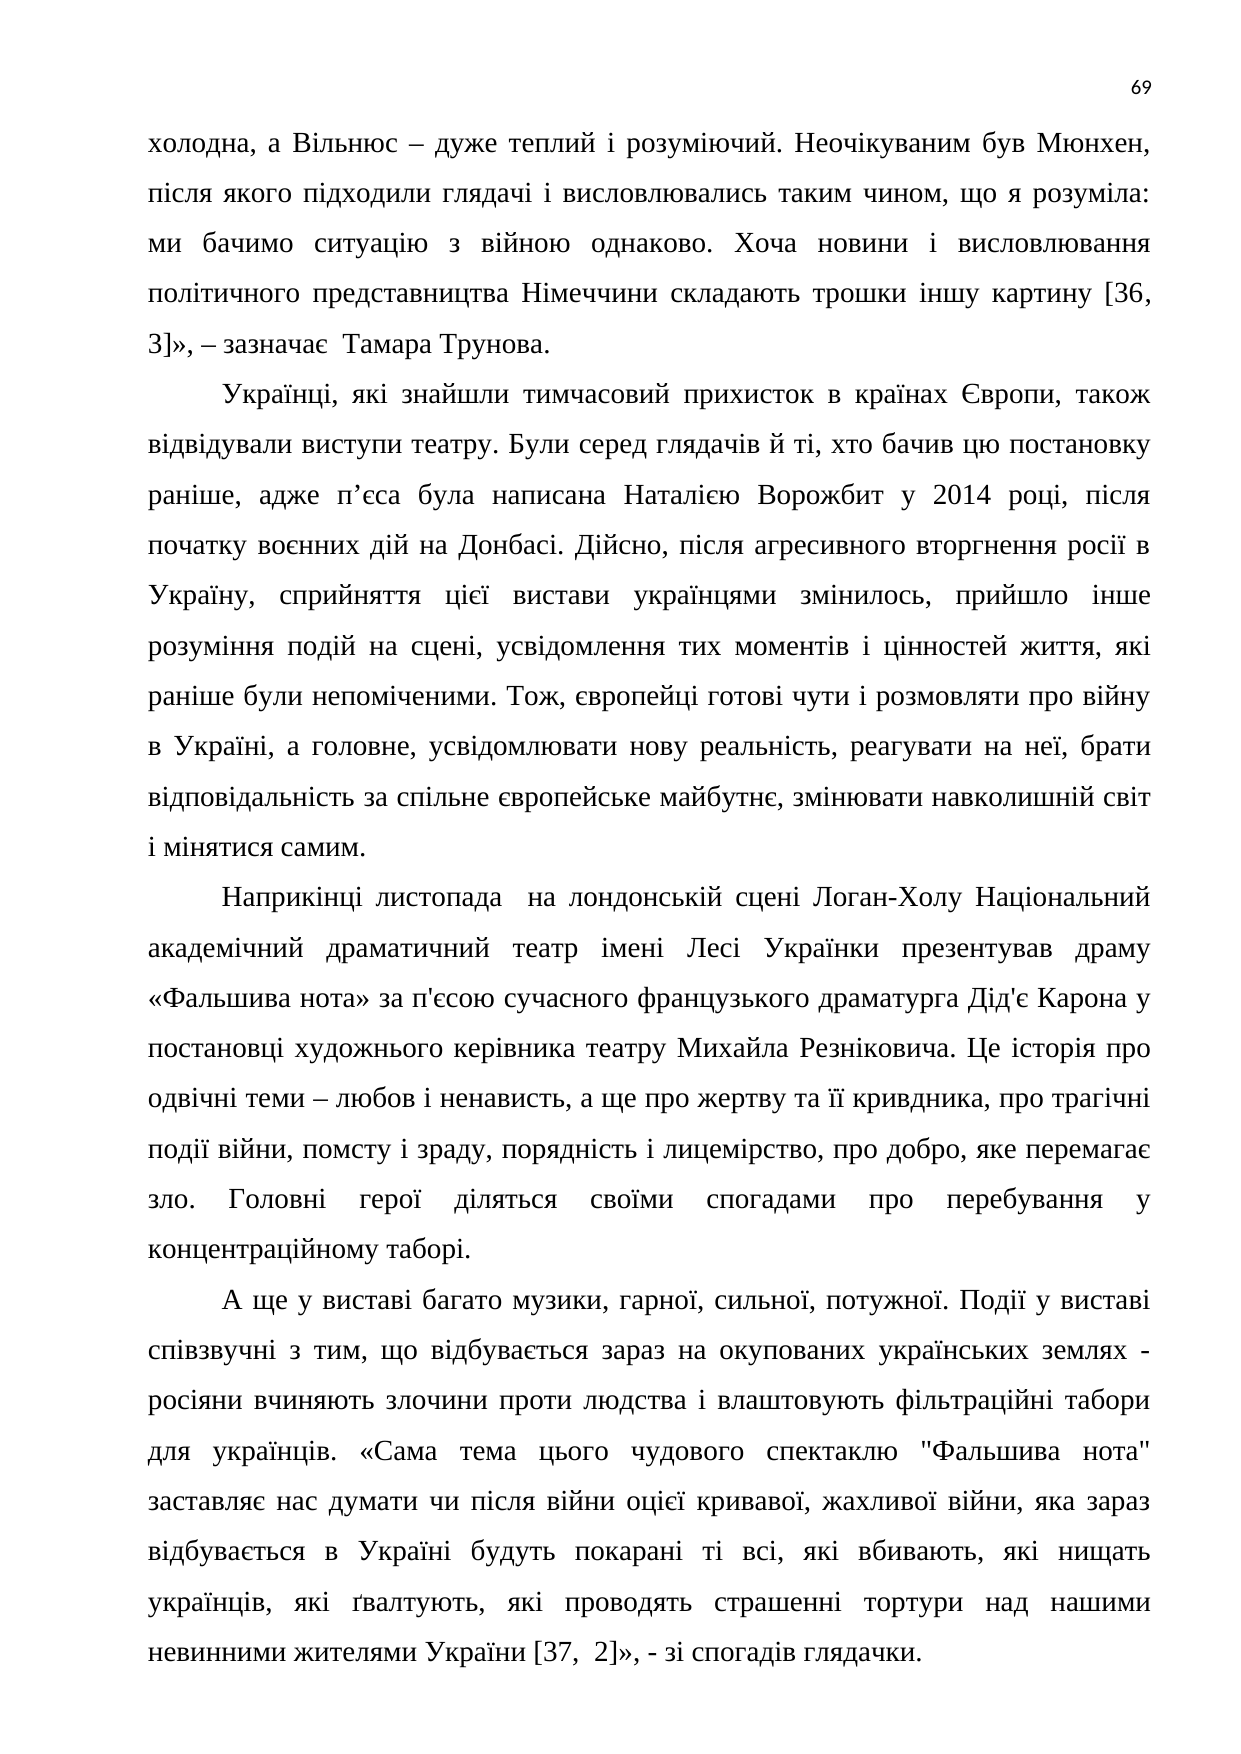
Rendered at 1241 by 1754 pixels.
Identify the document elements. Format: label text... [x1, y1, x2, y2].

text А ще у виставі багато музики, гарної, сильної, потужної. Події у виставі співзвучні з тим, що відбувається зараз на окупованих українських землях - росіяни вчиняють злочини проти людства і влаштовують фільтраційні табори для українців. «Сама тема цього чудового спектаклю "Фальшива нота" заставляє нас думати чи після війни оцієї кривавої, жахливої війни, яка зараз відбувається в Україні будуть покарані ті всі, які вбивають, які нищать українців, які ґвалтують, які проводять страшенні тортури над нашими невинними жителями України [37, 2]», - зі спогадів глядачки. [148, 1282, 1152, 1668]
text Українці, які знайшли тимчасовий прихисток в країнах Європи, також відвідували виступи театру. Були серед глядачів й ті, хто бачив цю постановку раніше, адже п’єса була написана Наталією Ворожбит у 2014 році, після початку воєнних дій на Донбасі. Дійсно, після агресивного вторгнення росії в Україну, сприйняття цієї вистави українцями змінилось, прийшло інше розуміння подій на сцені, усвідомлення тих моментів і цінностей життя, які раніше були непоміченими. Тож, європейці готові чути і розмовляти про війну в Україні, а головне, усвідомлювати нову реальність, реагувати на неї, брати відповідальність за спільне європейське майбутнє, змінювати навколишній світ і мінятися самим. [148, 376, 1152, 863]
text холодна, а Вільнюс – дуже теплий і розуміючий. Неочікуваним був Мюнхен, після якого підходили глядачі і висловлювались таким чином, що я розуміла: ми бачимо ситуацію з війною однаково. Хоча новини і висловлювання політичного представництва Німеччини складають трошки іншу картину [36, 3]», – зазначає Тамара Трунова. [148, 125, 1152, 359]
text Наприкінці листопада на лондонській сцені Логан-Холу Національний академічний драматичний театр імені Лесі Українки презентував драму «Фальшива нота» за п'єсою сучасного французького драматурга Дід'є Карона у постановці художнього керівника театру Михайла Резніковича. Це історія про одвічні теми – любов і ненависть, а ще про жертву та її кривдника, про трагічні події війни, помсту і зраду, порядність і лицемірство, про добро, яке перемагає зло. Головні герої діляться своїми спогадами про перебування у концентраційному таборі. [148, 879, 1152, 1265]
